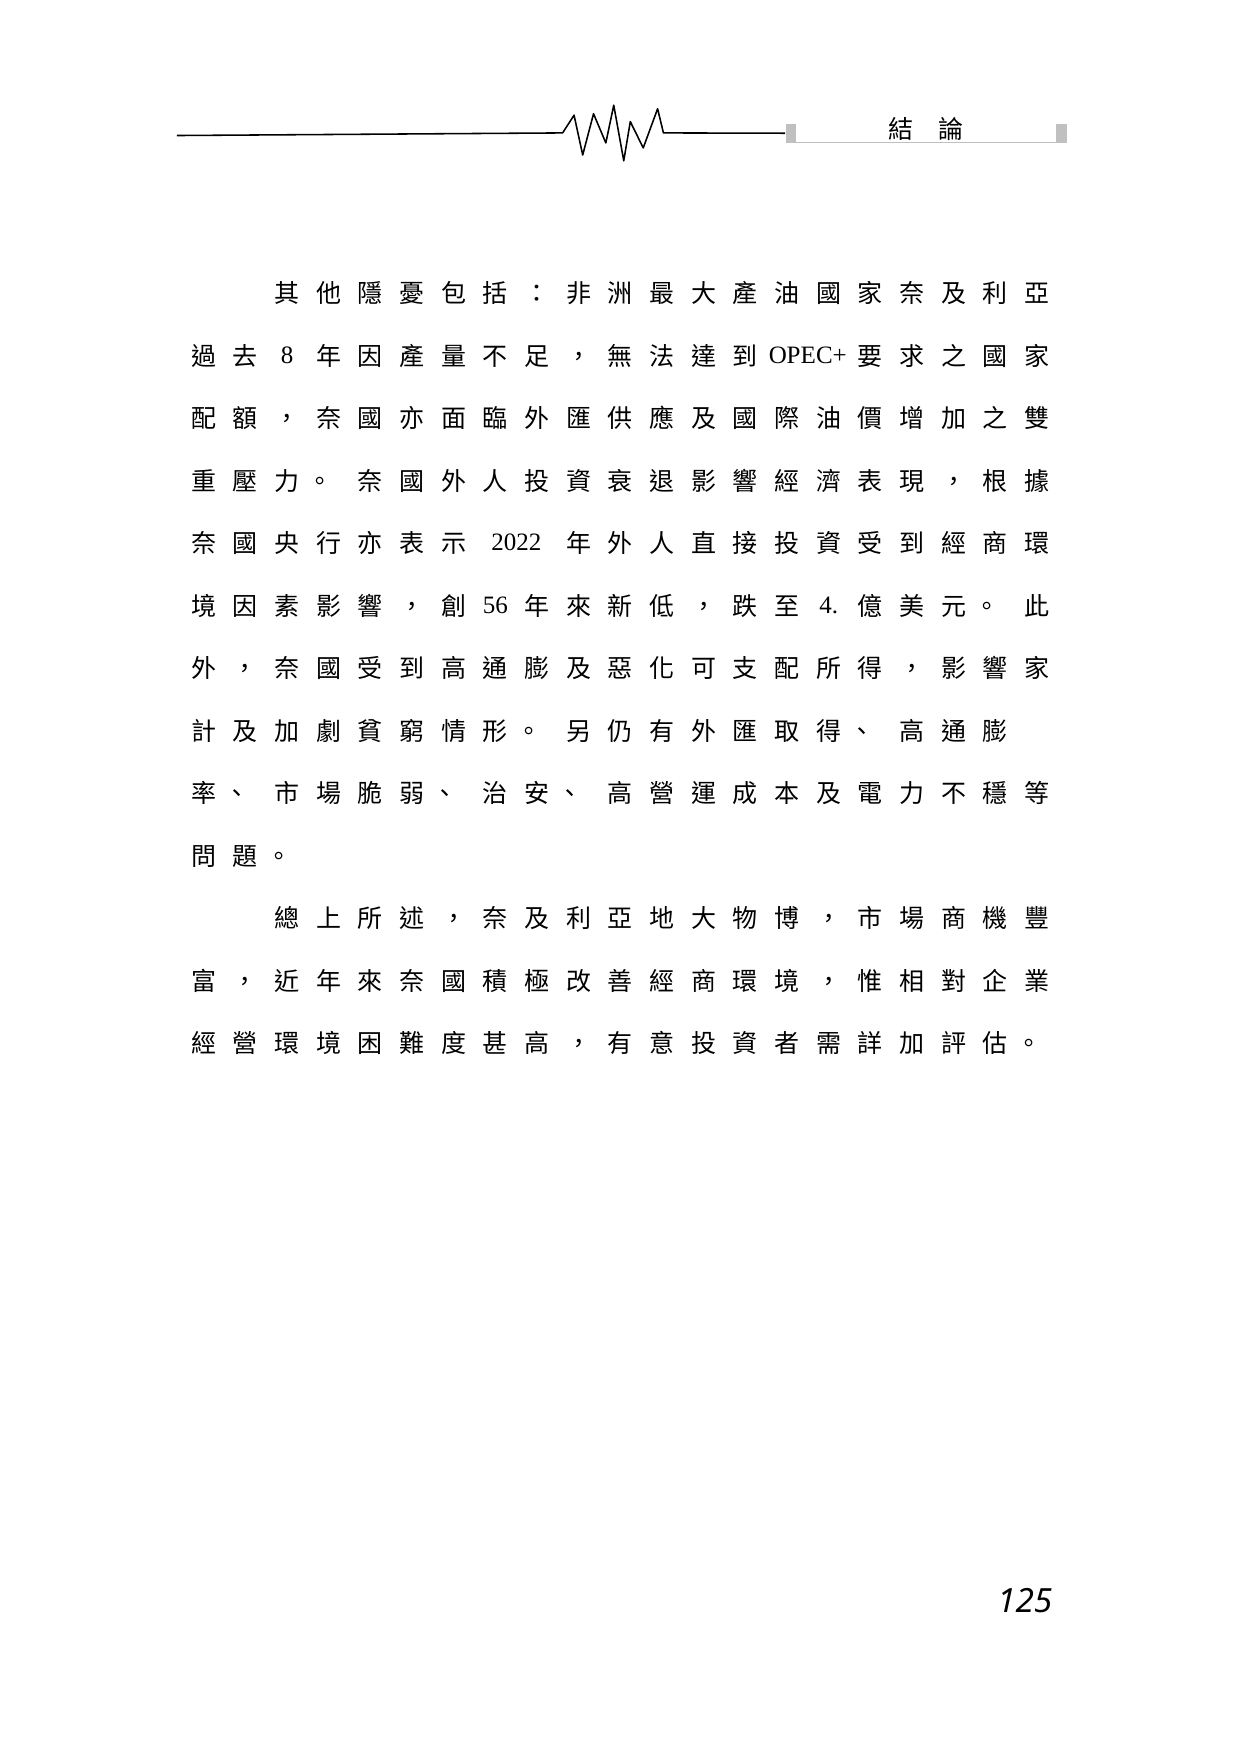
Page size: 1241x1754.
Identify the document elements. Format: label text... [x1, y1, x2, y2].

text 總上所述，奈及利亞地大物博，市場商機豐富，近年來奈國積極改善經商環境，惟相對企業經營環境困難度甚高，有意投資者需詳加評估。 [183, 875, 1058, 1063]
text 其他隱憂包括：非洲最大產油國家奈及利亞過去8年因產量不足，無法達到OPEC+要求之國家配額，奈國亦面臨外匯供應及國際油價增加之雙重壓力。奈國外人投資衰退影響經濟表現，根據奈國央行亦表示2022年外人直接投資受到經商環境因素影響，創56年來新低，跌至4.億美元。此外，奈國受到高通膨及惡化可支配所得，影響家計及加劇貧窮情形。另仍有外匯取得、高通膨率、市場脆弱、治安、高營運成本及電力不穩等問題。 [183, 250, 1058, 875]
